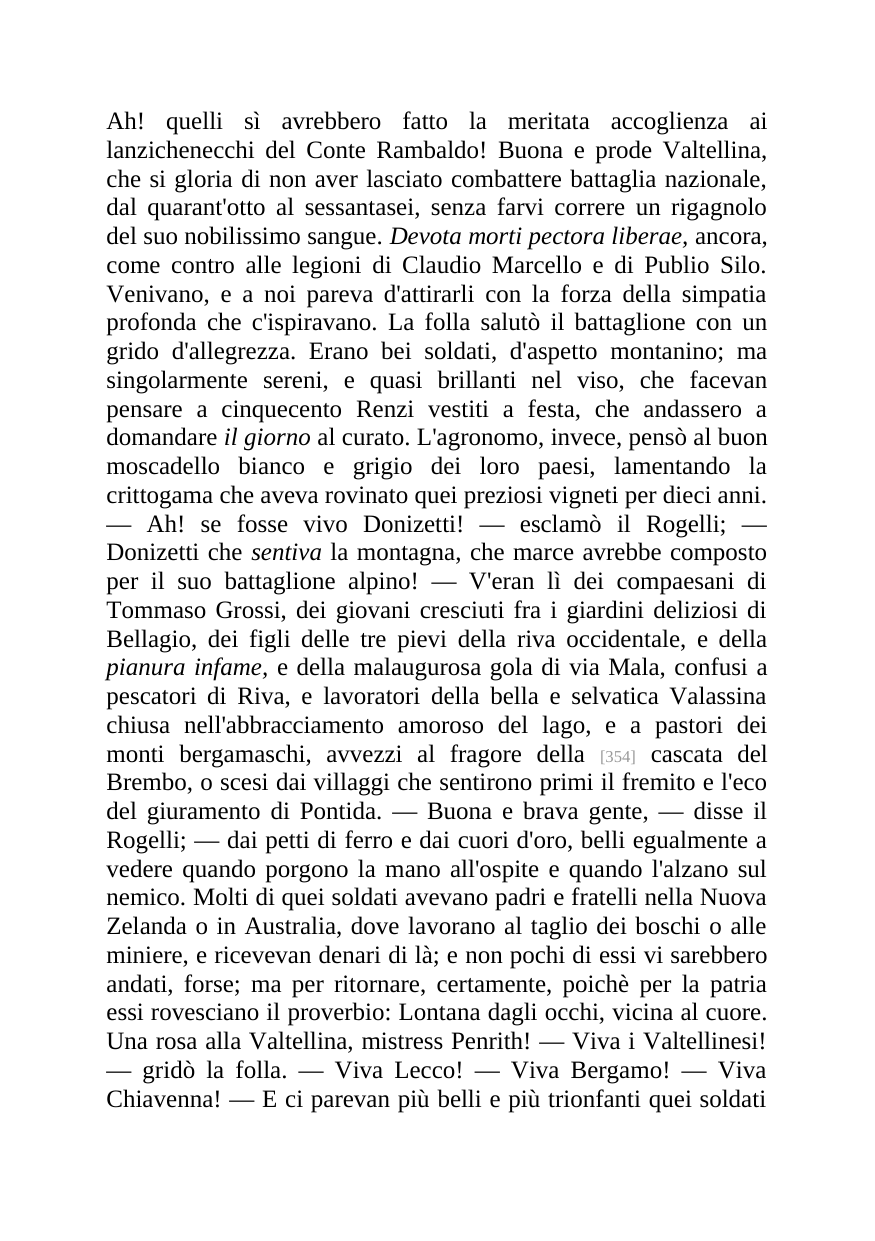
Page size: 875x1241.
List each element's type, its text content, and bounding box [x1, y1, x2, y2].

text Ah! quelli sì avrebbero fatto la meritata accoglienza ai lanzichenecchi del Conte Rambaldo! Buona e prode Valtellina, che si gloria di non aver lasciato combattere battaglia nazionale, dal quarant'otto al sessantasei, senza farvi correre un rigagnolo del suo nobilissimo sangue. Devota morti pectora liberae, ancora, come contro alle legioni di Claudio Marcello e di Publio Silo. Venivano, e a noi pareva d'attirarli con la forza della simpatia profonda che c'ispiravano. La folla salutò il battaglione con un grido d'allegrezza. Erano bei soldati, d'aspetto montanino; ma singolarmente sereni, e quasi brillanti nel viso, che facevan pensare a cinquecento Renzi vestiti a festa, che andassero a domandare il giorno al curato. L'agronomo, invece, pensò al buon moscadello bianco e grigio dei loro paesi, lamentando la crittogama che aveva rovinato quei preziosi vigneti per dieci anni. — Ah! se fosse vivo Donizetti! — esclamò il Rogelli; — Donizetti che sentiva la montagna, che marce avrebbe composto per il suo battaglione alpino! — V'eran lì dei compaesani di Tommaso Grossi, dei giovani cresciuti fra i giardini deliziosi di Bellagio, dei figli delle tre pievi della riva occidentale, e della pianura infame, e della malaugurosa gola di via Mala, confusi a pescatori di Riva, e lavoratori della bella e selvatica Valassina chiusa nell'abbracciamento amoroso del lago, e a pastori dei monti bergamaschi, avvezzi al fragore della [354] cascata del Brembo, o scesi dai villaggi che sentirono primi il fremito e l'eco del giuramento di Pontida. — Buona e brava gente, — disse il Rogelli; — dai petti di ferro e dai cuori d'oro, belli egualmente a vedere quando porgono la mano all'ospite e quando l'alzano sul nemico. Molti di quei soldati avevano padri e fratelli nella Nuova Zelanda o in Australia, dove lavorano al taglio dei boschi o alle miniere, e ricevevan denari di là; e non pochi di essi vi sarebbero andati, forse; ma per ritornare, certamente, poichè per la patria essi rovesciano il proverbio: Lontana dagli occhi, vicina al cuore. Una rosa alla Valtellina, mistress Penrith! — Viva i Valtellinesi! — gridò la folla. — Viva Lecco! — Viva Bergamo! — Viva Chiavenna! — E ci parevan più belli e più trionfanti quei soldati [106, 106, 768, 1112]
